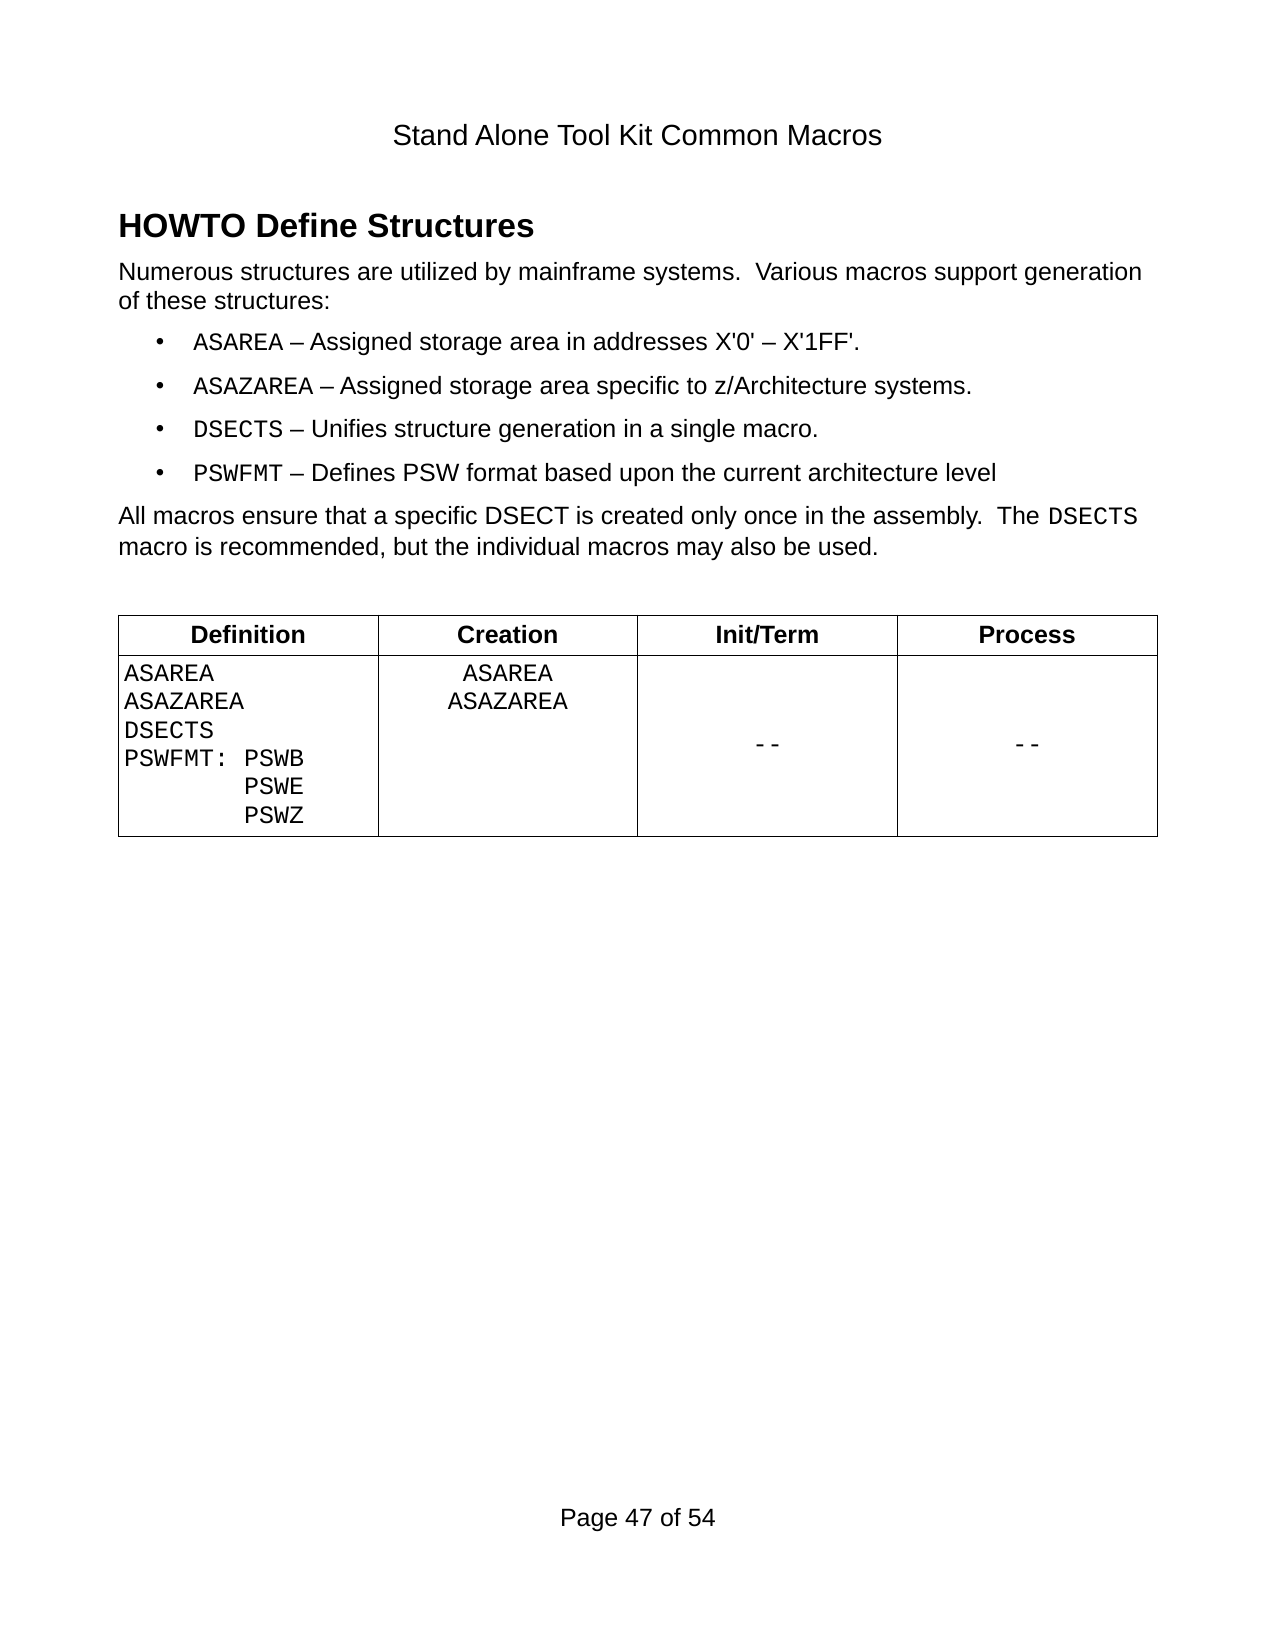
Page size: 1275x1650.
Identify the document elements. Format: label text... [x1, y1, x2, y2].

list DSECTS – Unifies structure generation in a single macro. [156, 414, 1157, 445]
table_header Definition [119, 616, 378, 655]
table_cell -- [638, 656, 897, 836]
text All macros ensure that a specific DSECT is created only once in the assembly. The DSECTS macro is recommended, but the individual macros may also be used. [118, 501, 1157, 561]
list ASAZAREA – Assigned storage area specific to z/Architecture systems. [156, 371, 1157, 402]
table_cell ASAREA ASAZAREA DSECTS PSWFMT: PSWB PSWE PSWZ [119, 656, 378, 836]
subtitle HOWTO Define Structures [118, 206, 1157, 245]
table_header Creation [379, 616, 637, 655]
table_header Init/Term [638, 616, 897, 655]
list ASAREA – Assigned storage area in addresses X'0' – X'1FF'. [156, 327, 1157, 358]
text Numerous structures are utilized by mainframe systems. Various macros support generation of these structures: [118, 257, 1157, 315]
table_header Process [898, 616, 1157, 655]
list PSWFMT – Defines PSW format based upon the current architecture level [156, 458, 1157, 488]
table_cell ASAREA ASAZAREA [379, 656, 637, 836]
table_cell -- [898, 656, 1157, 836]
